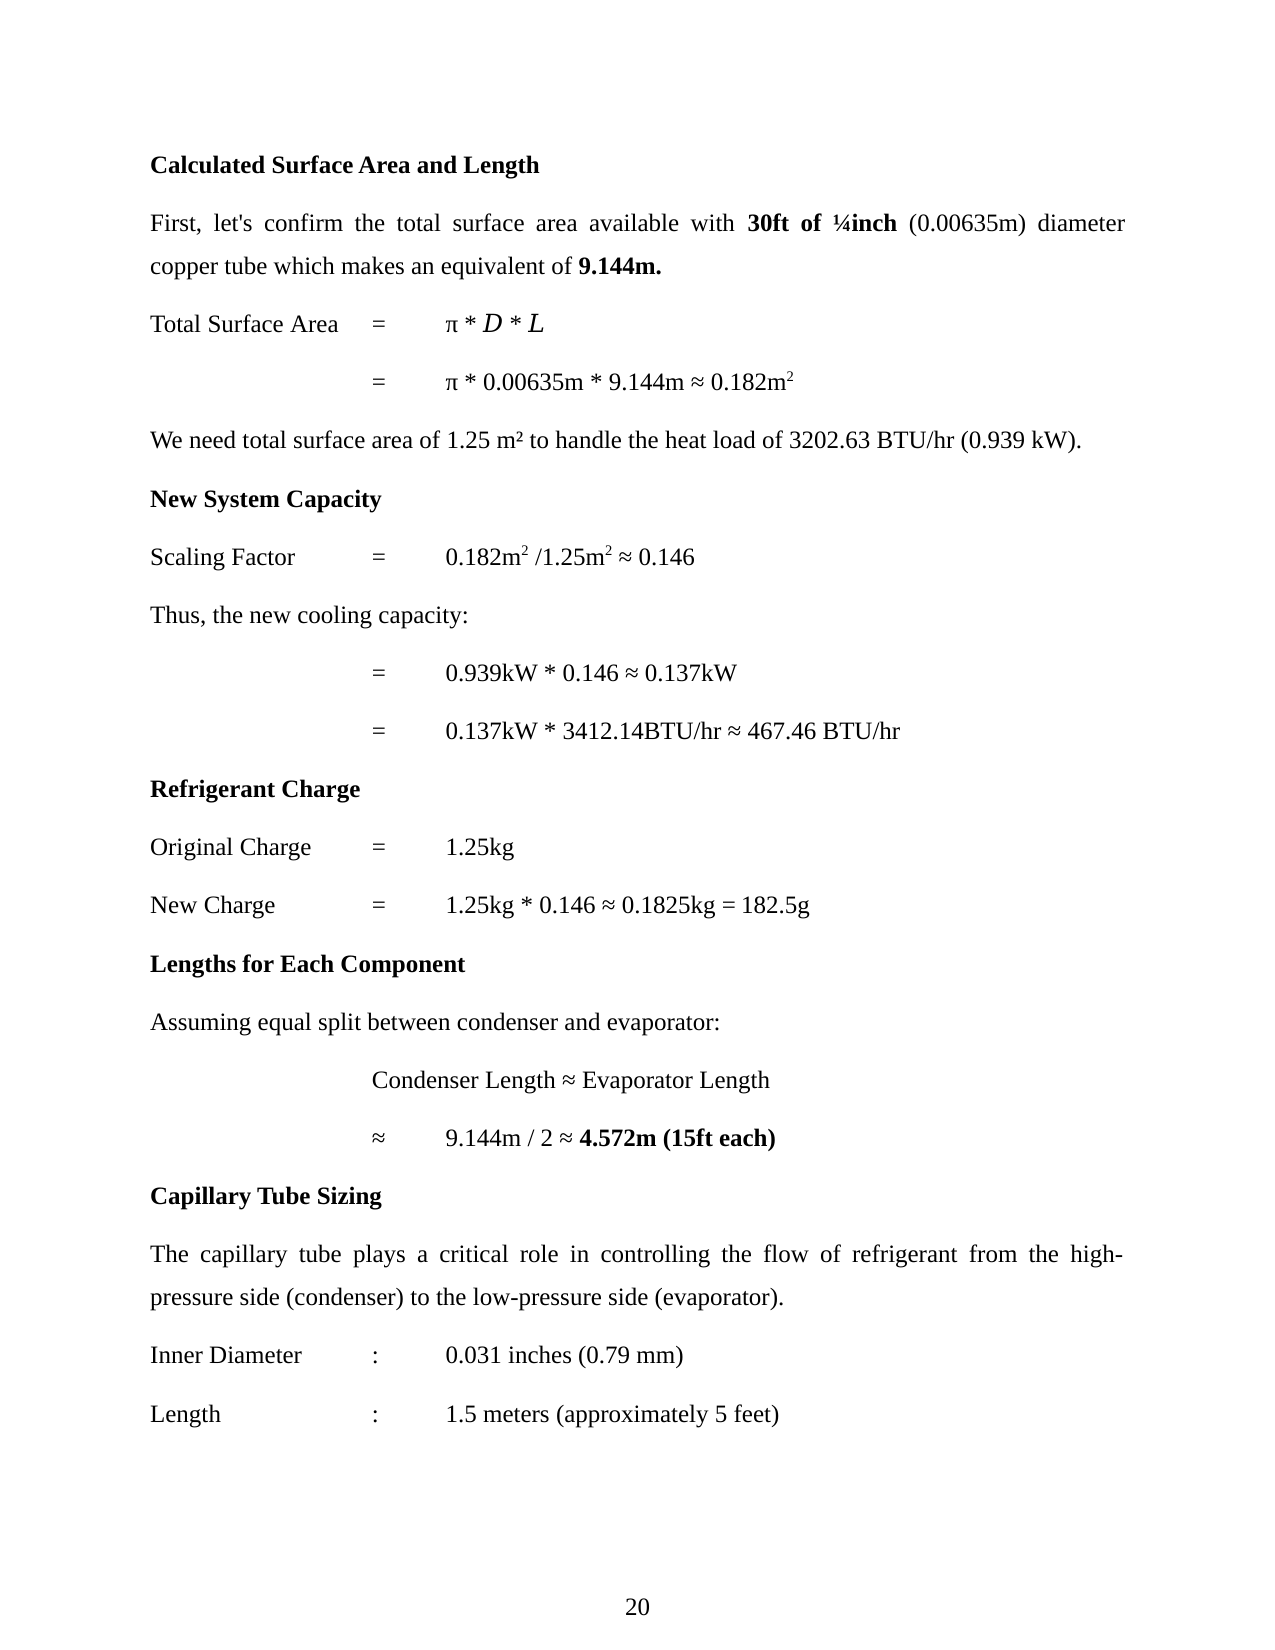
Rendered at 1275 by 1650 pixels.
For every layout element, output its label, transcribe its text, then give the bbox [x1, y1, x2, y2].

text Lengths for Each Component [150, 949, 1125, 977]
text Inner Diameter : 0.031 inches (0.79 mm) [150, 1341, 1125, 1369]
text = π * 0.00635m * 9.144m ≈ 0.182m2 [150, 367, 1125, 396]
text First, let's confirm the total surface area available with 30ft of ¼inch (0.00635m) diameter copper tube which makes an equivalent of 9.144m. [150, 208, 1125, 280]
text Assuming equal split between condenser and evaporator: [150, 1007, 1125, 1036]
text The capillary tube plays a critical role in controlling the flow of refrigerant from the high-pressure side (condenser) to the low-pressure side (evaporator). [150, 1239, 1125, 1311]
text Capillary Tube Sizing [150, 1181, 1125, 1210]
text Condenser Length ≈ Evaporator Length [150, 1065, 1125, 1094]
text ≈ 9.144m / 2 ≈ 4.572m (15ft each) [150, 1123, 1125, 1152]
text = 0.137kW * 3412.14BTU/hr ≈ 467.46 BTU/hr [150, 716, 1125, 745]
text Scaling Factor = 0.182m2 /1.25m2 ≈ 0.146 [150, 542, 1125, 571]
text We need total surface area of 1.25 m² to handle the heat load of 3202.63 BTU/hr (0.939 kW). [150, 426, 1125, 454]
text Original Charge = 1.25kg [150, 832, 1125, 861]
text Thus, the new cooling capacity: [150, 600, 1125, 629]
text Refrigerant Charge [150, 774, 1125, 803]
text = 0.939kW * 0.146 ≈ 0.137kW [150, 658, 1125, 687]
text Length : 1.5 meters (approximately 5 feet) [150, 1399, 1125, 1427]
text New Charge = 1.25kg * 0.146 ≈ 0.1825kg = 182.5g [150, 891, 1125, 919]
text New System Capacity [150, 484, 1125, 512]
text Calculated Surface Area and Length [150, 150, 1125, 179]
text Total Surface Area = π * 𝐷 * 𝐿 [150, 309, 1125, 338]
